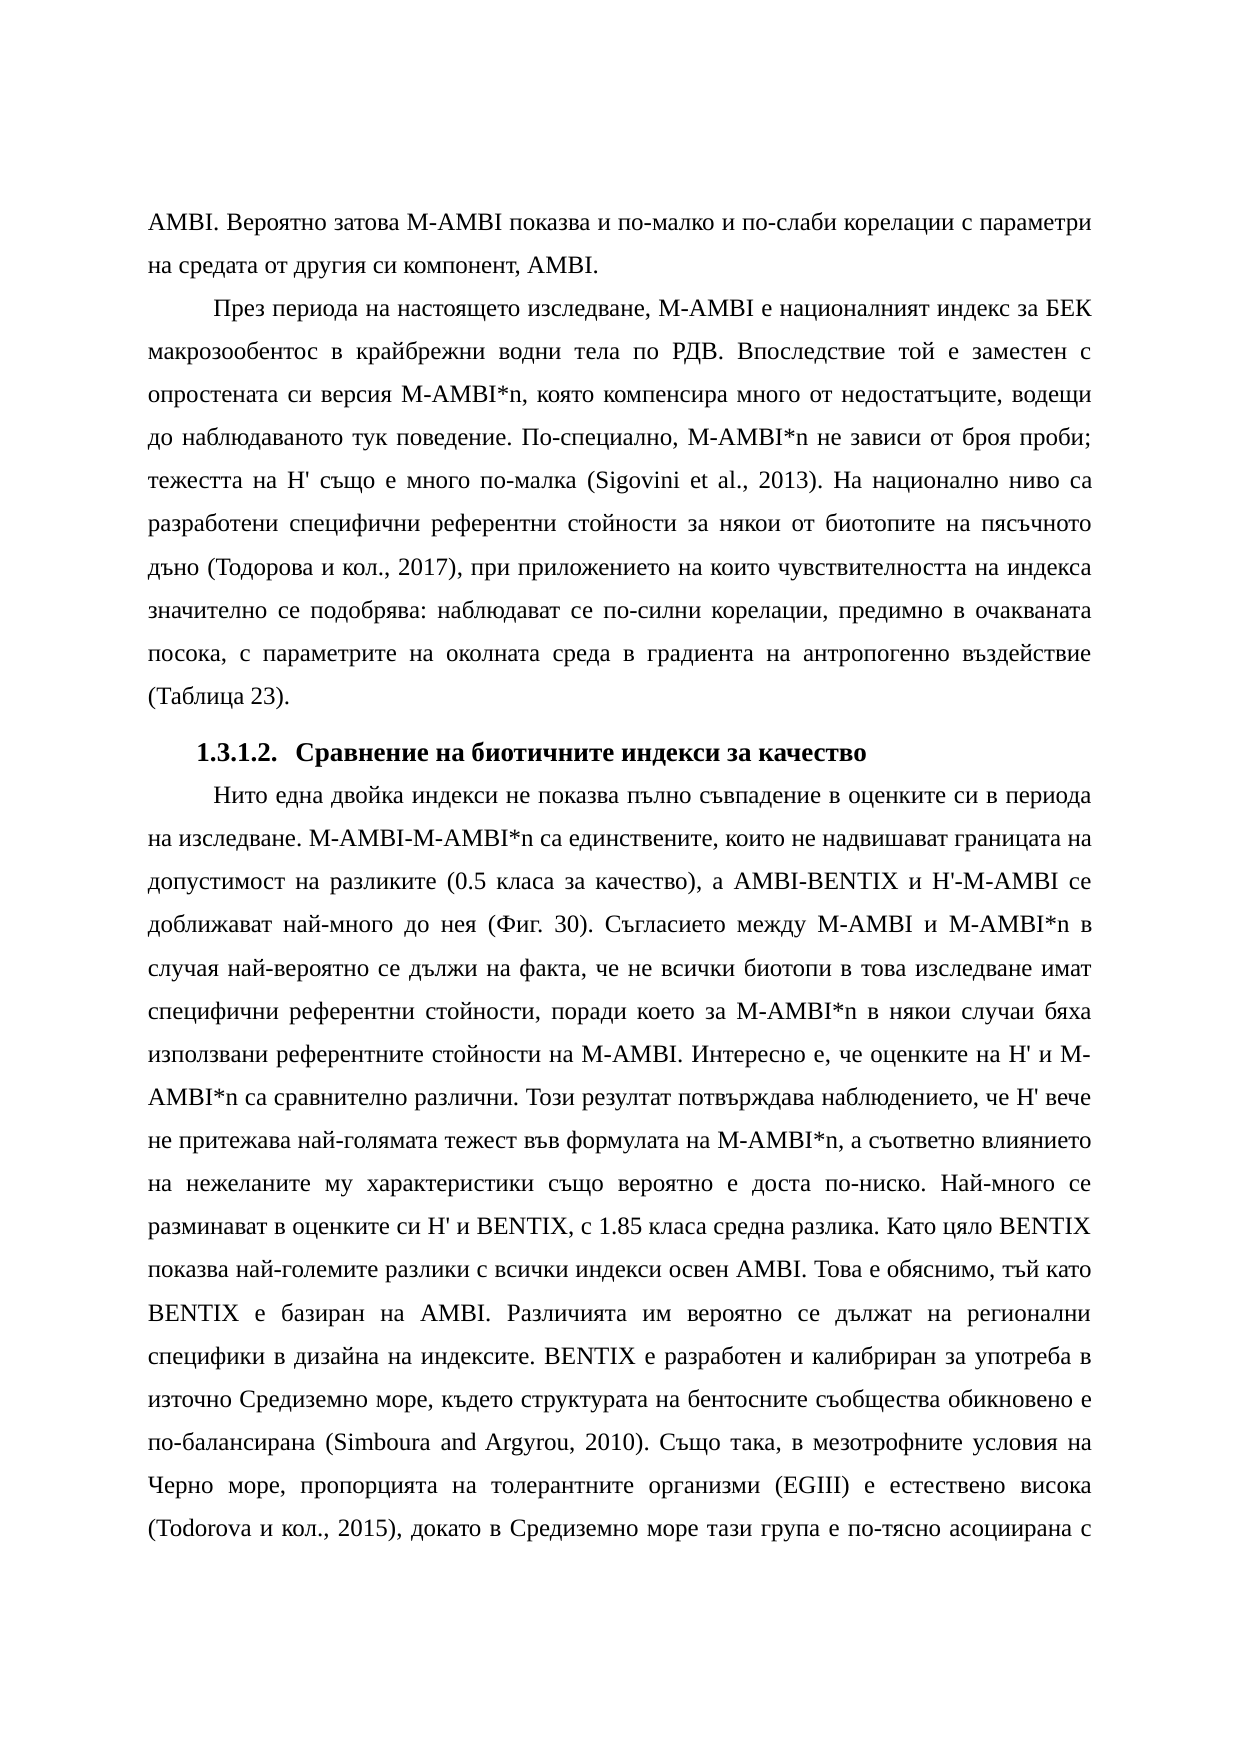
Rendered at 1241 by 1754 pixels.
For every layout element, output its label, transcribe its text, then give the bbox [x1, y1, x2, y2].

subtitle Сравнение на биотичните индекси за качество [266, 737, 1093, 768]
text Нито една двойка индекси не показва пълно съвпадение в оценките си в периода на изследване. M-AMBI-M-AMBI*n са единствените, които не надвишават границата на допустимост на разликите (0.5 класа за качество), а AMBI-BENTIX и H'-M-AMBI се доближават най-много до нея (Фиг. 30). Съгласието между M-AMBI и M-AMBI*n в случая най-вероятно се дължи на факта, че не всички биотопи в това изследване имат специфични референтни стойности, поради което за M-AMBI*n в някои случаи бяха използвани референтните стойности на M-AMBI. Интересно е, че оценките на H' и M-AMBI*n са сравнително различни. Този резултат потвърждава наблюдението, че H' вече не притежава най-голямата тежест във формулата на M-AMBI*n, а съответно влиянието на нежеланите му характеристики също вероятно е доста по-ниско. Най-много се разминават в оценките си H' и BENTIX, с 1.85 класа средна разлика. Като цяло BENTIX показва най-големите разлики с всички индекси освен AMBI. Това е обяснимо, тъй като BENTIX е базиран на AMBI. Различията им вероятно се дължат на регионални специфики в дизайна на индексите. BENTIX е разработен и калибриран за употреба в източно Средиземно море, където структурата на бентосните съобщества обикновено е по-балансирана (Simboura and Argyrou, 2010). Също така, в мезотрофните условия на Черно море, пропорцията на толерантните организми (EGIII) е естествено висока (Todorova и кол., 2015), докато в Средиземно море тази група е по-тясно асоциирана с [148, 780, 1093, 1542]
text AMBI. Вероятно затова M-AMBI показва и по-малко и по-слаби корелации с параметри на средата от другия си компонент, AMBI. [148, 207, 1093, 278]
text През периода на настоящето изследване, M-AMBI е националният индекс за БЕК макрозообентос в крайбрежни водни тела по РДВ. Впоследствие той е заместен с опростената си версия M-AMBI*n, която компенсира много от недостатъците, водещи до наблюдаваното тук поведение. По-специално, M-AMBI*n не зависи от броя проби; тежестта на H' също е много по-малка (Sigovini et al., 2013). На национално ниво са разработени специфични референтни стойности за някои от биотопите на пясъчното дъно (Тодорова и кол., 2017), при приложението на които чувствителността на индекса значително се подобрява: наблюдават се по-силни корелации, предимно в очакваната посока, с параметрите на околната среда в градиента на антропогенно въздействие (Таблица 23). [148, 293, 1093, 710]
